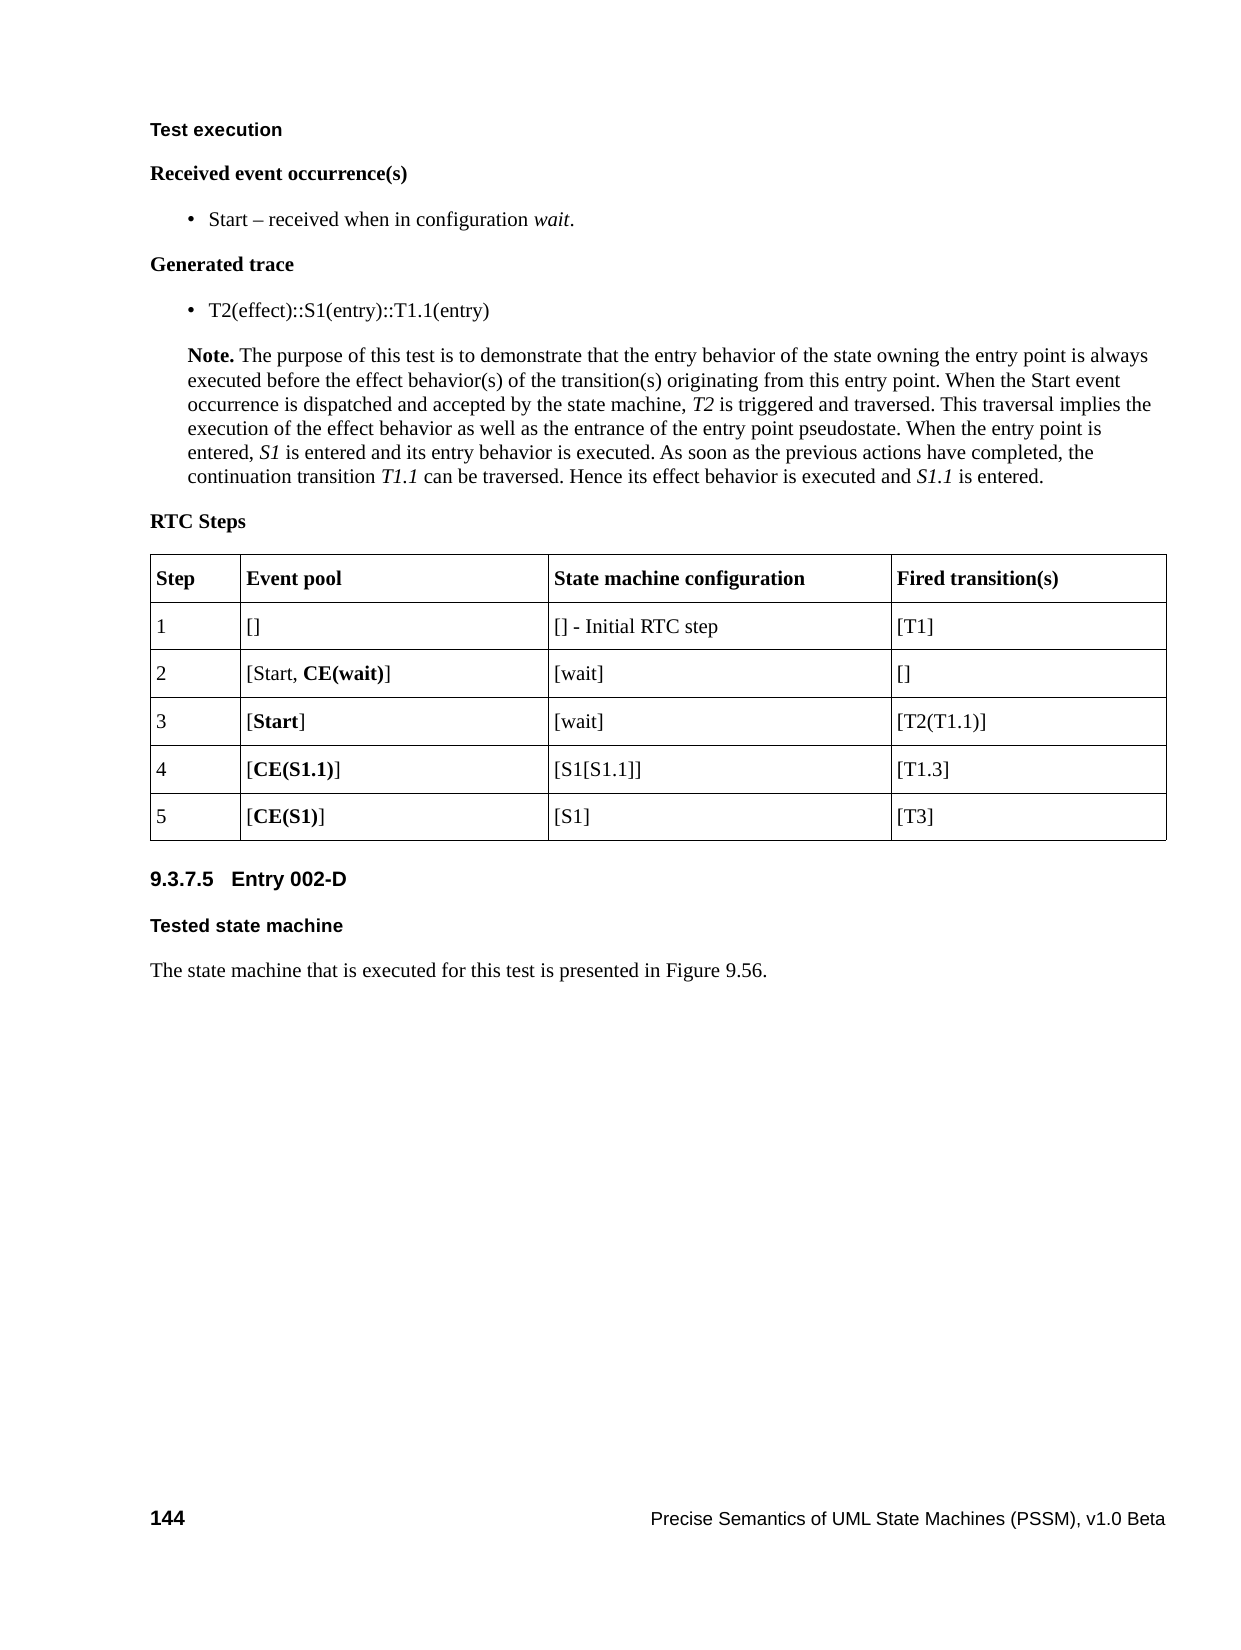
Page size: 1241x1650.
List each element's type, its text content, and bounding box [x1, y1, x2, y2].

table_header State machine configuration [549, 555, 891, 602]
table_cell [T1.3] [892, 746, 1166, 792]
table_header Step [151, 555, 240, 602]
table_cell [S1[S1.1]] [549, 746, 891, 792]
table_cell [] [241, 603, 548, 649]
table_header Event pool [241, 555, 548, 602]
table_cell [S1] [549, 794, 891, 840]
table_cell [T2(T1.1)] [892, 698, 1166, 745]
text Generated trace [150, 252, 1166, 276]
list Start – received when in configuration wait. [187, 206, 1166, 231]
table_cell 2 [151, 650, 240, 697]
table_cell 5 [151, 794, 240, 840]
subtitle Test execution [150, 118, 1166, 140]
table_cell [T3] [892, 794, 1166, 840]
table_cell 1 [151, 603, 240, 649]
subtitle Tested state machine [150, 915, 1166, 937]
table_cell [T1] [892, 603, 1166, 649]
table_cell [CE(S1)] [241, 794, 548, 840]
table_cell [Start] [241, 698, 548, 745]
table_cell [Start, CE(wait)] [241, 650, 548, 697]
table_header Fired transition(s) [892, 555, 1166, 602]
list T2(effect)::S1(entry)::T1.1(entry) [187, 297, 1166, 322]
table_cell [CE(S1.1)] [241, 746, 548, 792]
table_cell [] - Initial RTC step [549, 603, 891, 649]
table_cell 3 [151, 698, 240, 745]
table_cell [wait] [549, 650, 891, 697]
table_cell 4 [151, 746, 240, 792]
table_cell [wait] [549, 698, 891, 745]
text The state machine that is executed for this test is presented in Figure 9.56. [150, 958, 1166, 982]
subtitle Entry 002-D [150, 865, 1166, 890]
text Note. The purpose of this test is to demonstrate that the entry behavior of the state owning the entry point is always executed before the effect behavior(s) of the transition(s) originating from this entry point. When the Start event occurrence is dispatched and accepted by the state machine, T2 is triggered and traversed. This traversal implies the execution of the effect behavior as well as the entrance of the entry point pseudostate. When the entry point is entered, S1 is entered and its entry behavior is executed. As soon as the previous actions have completed, the continuation transition T1.1 can be traversed. Hence its effect behavior is executed and S1.1 is entered. [187, 343, 1166, 488]
table_cell [] [892, 650, 1166, 697]
text RTC Steps [150, 509, 1166, 533]
text Received event occurrence(s) [150, 161, 1166, 185]
